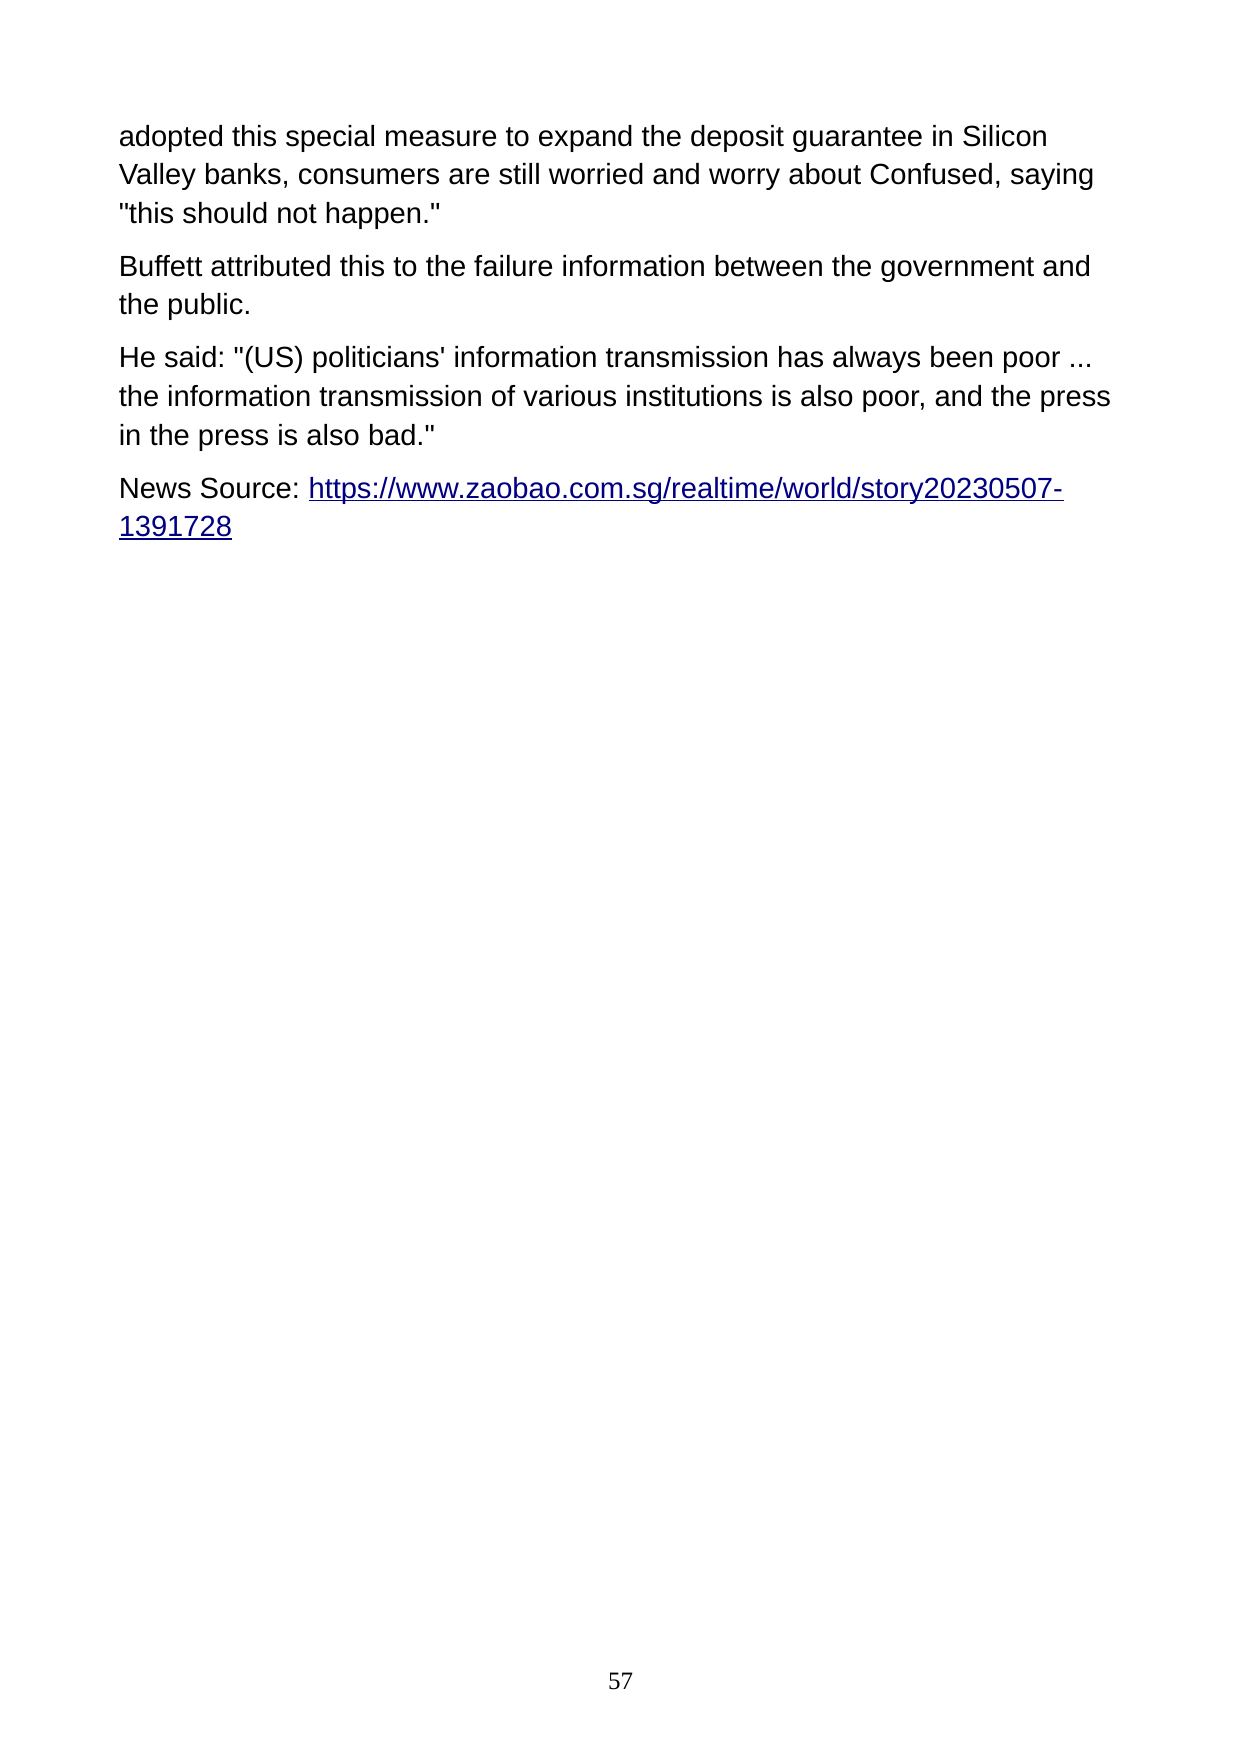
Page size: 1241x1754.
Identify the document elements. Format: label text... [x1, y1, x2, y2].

text Buffett attributed this to the failure information between the government and the public. [118, 249, 1122, 321]
text He said: "(US) politicians' information transmission has always been poor ... the information transmission of various institutions is also poor, and the press in the press is also bad." [118, 340, 1122, 451]
text News Source: https://www.zaobao.com.sg/realtime/world/story20230507-1391728 [118, 471, 1122, 543]
text adopted this special measure to expand the deposit guarantee in Silicon Valley banks, consumers are still worried and worry about Confused, saying "this should not happen." [118, 118, 1122, 229]
